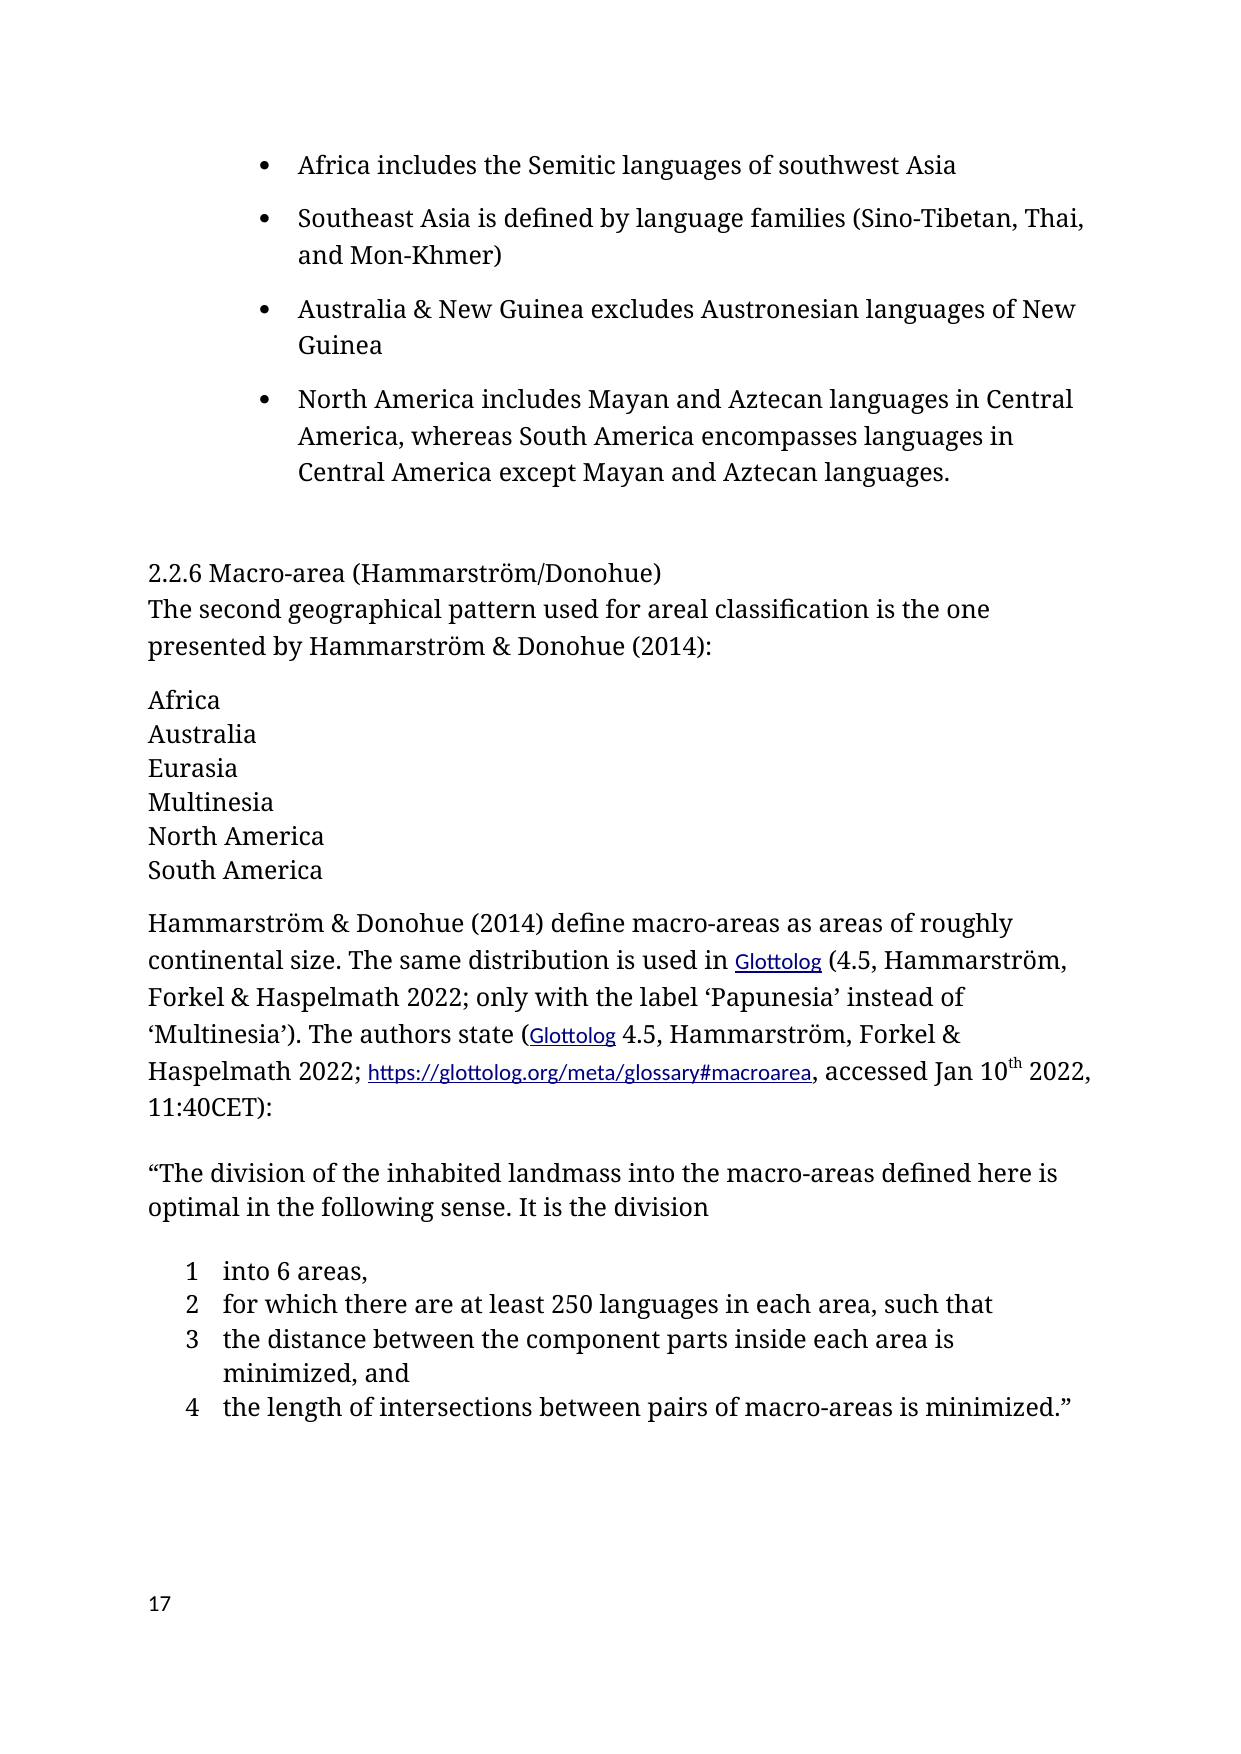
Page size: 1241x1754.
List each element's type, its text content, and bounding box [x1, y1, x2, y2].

text North America [148, 818, 1093, 853]
text “The division of the inhabited landmass into the macro-areas defined here is optimal in the following sense. It is the division [148, 1156, 1093, 1224]
text Australia [148, 716, 1093, 750]
list the distance between the component parts inside each area is minimized, and [185, 1321, 1093, 1389]
list for which there are at least 250 languages in each area, such that [185, 1287, 1093, 1321]
text The second geographical pattern used for areal classification is the one presented by Hammarström & Donohue (2014): [148, 592, 1093, 663]
text Hammarström & Donohue (2014) define macro-areas as areas of roughly continental size. The same distribution is used in Glottolog (4.5, Hammarström, Forkel & Haspelmath 2022; only with the label ‘Papunesia’ instead of ‘Multinesia’). The authors state (Glottolog 4.5, Hammarström, Forkel & Haspelmath 2022; https://glottolog.org/meta/glossary#macroarea, accessed Jan 10th 2022, 11:40CET): [148, 906, 1093, 1124]
list Southeast Asia is defined by language families (Sino-Tibetan, Thai, and Mon-Khmer) [260, 201, 1093, 272]
list the length of intersections between pairs of macro-areas is minimized.” [185, 1389, 1093, 1423]
text Multinesia [148, 784, 1093, 818]
subtitle 2.2.6 Macro-area (Hammarström/Donohue) [148, 555, 1093, 589]
text Africa [148, 682, 1093, 716]
list Africa includes the Semitic languages of southwest Asia [260, 148, 1093, 182]
list into 6 areas, [185, 1253, 1093, 1287]
text South America [148, 853, 1093, 887]
list North America includes Mayan and Aztecan languages in Central America, whereas South America encompasses languages in Central America except Mayan and Aztecan languages. [260, 381, 1093, 489]
list Australia & New Guinea excludes Austronesian languages of New Guinea [260, 291, 1093, 362]
text Eurasia [148, 750, 1093, 784]
